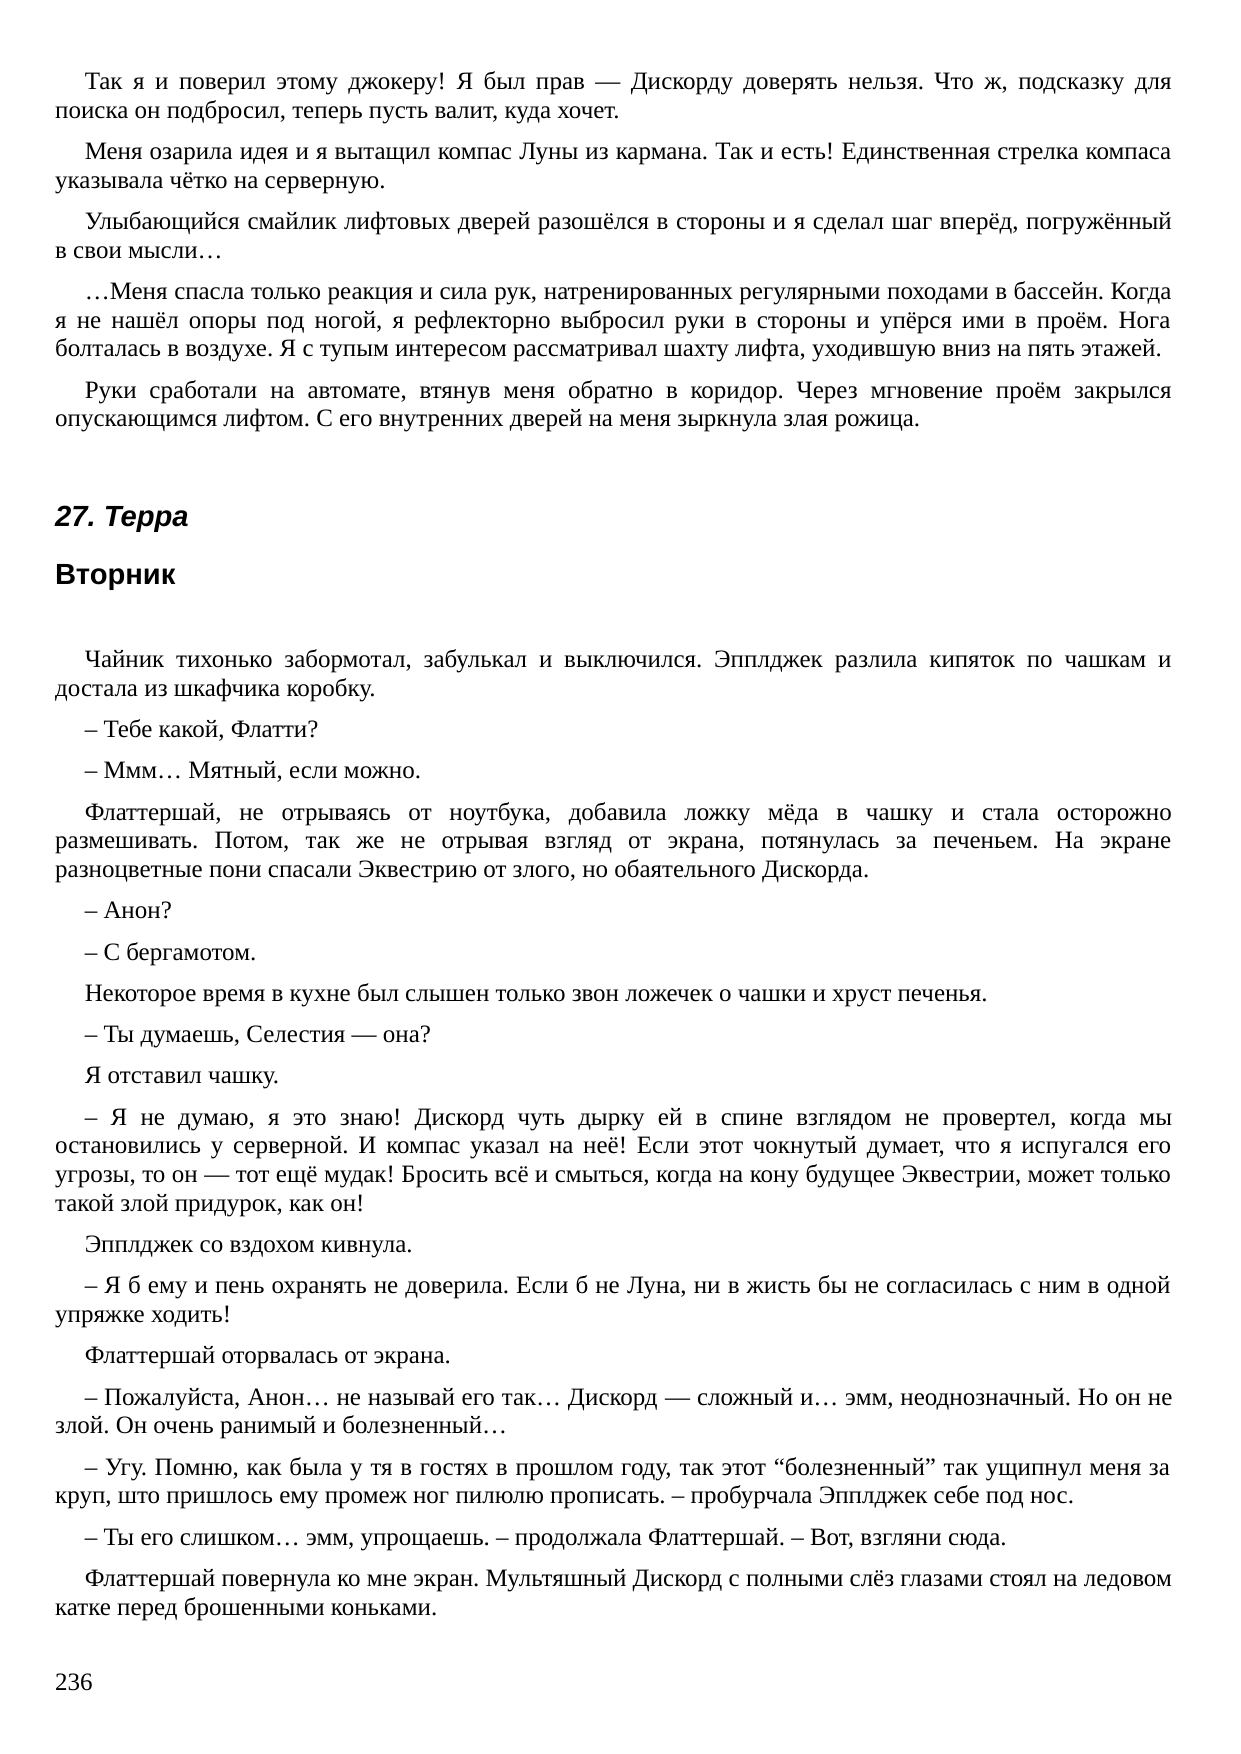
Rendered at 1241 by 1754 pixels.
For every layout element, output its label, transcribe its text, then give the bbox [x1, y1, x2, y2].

text – Угу. Помню, как была у тя в гостях в прошлом году, так этот “болезненный” так ущипнул меня за круп, што пришлось ему промеж ног пилюлю прописать. – пробурчала Эпплджек себе под нос. [55, 1452, 1173, 1509]
text Так я и поверил этому джокеру! Я был прав — Дискорду доверять нельзя. Что ж, подсказку для поиска он подбросил, теперь пусть валит, куда хочет. [55, 66, 1173, 123]
text Эпплджек со вздохом кивнула. [55, 1229, 1173, 1258]
text – Анон? [55, 896, 1173, 924]
text Некоторое время в кухне был слышен только звон ложечек о чашки и хруст печенья. [55, 978, 1173, 1007]
text – Ты думаешь, Селестия — она? [55, 1019, 1173, 1048]
subtitle Вторник [55, 557, 1173, 591]
text – Пожалуйста, Анон… не называй его так… Дискорд — сложный и… эмм, неоднозначный. Но он не злой. Он очень ранимый и болезненный… [55, 1382, 1173, 1439]
text Меня озарила идея и я вытащил компас Луны из кармана. Так и есть! Единственная стрелка компаса указывала чётко на серверную. [55, 136, 1173, 193]
text Руки сработали на автомате, втянув меня обратно в коридор. Через мгновение проём закрылся опускающимся лифтом. С его внутренних дверей на меня зыркнула злая рожица. [55, 375, 1173, 432]
text – Тебе какой, Флатти? [55, 714, 1173, 743]
text Чайник тихонько забормотал, забулькал и выключился. Эпплджек разлила кипяток по чашкам и достала из шкафчика коробку. [55, 644, 1173, 702]
text Флаттершай повернула ко мне экран. Мультяшный Дискорд с полными слёз глазами стоял на ледовом катке перед брошенными коньками. [55, 1563, 1173, 1621]
text – Я б ему и пень охранять не доверила. Если б не Луна, ни в жисть бы не согласилась с ним в одной упряжке ходить! [55, 1271, 1173, 1328]
text Флаттершай, не отрываясь от ноутбука, добавила ложку мёда в чашку и стала осторожно размешивать. Потом, так же не отрывая взгляд от экрана, потянулась за печеньем. На экране разноцветные пони спасали Эквестрию от злого, но обаятельного Дискорда. [55, 797, 1173, 883]
text – Я не думаю, я это знаю! Дискорд чуть дырку ей в спине взглядом не провертел, когда мы остановились у серверной. И компас указал на неё! Если этот чокнутый думает, что я испугался его угрозы, то он — тот ещё мудак! Бросить всё и смыться, когда на кону будущее Эквестрии, может только такой злой придурок, как он! [55, 1102, 1173, 1217]
text Я отставил чашку. [55, 1061, 1173, 1089]
text …Меня спасла только реакция и сила рук, натренированных регулярными походами в бассейн. Когда я не нашёл опоры под ногой, я рефлекторно выбросил руки в стороны и упёрся ими в проём. Нога болталась в воздухе. Я с тупым интересом рассматривал шахту лифта, уходившую вниз на пять этажей. [55, 276, 1173, 362]
text – С бергамотом. [55, 937, 1173, 966]
text – Ммм… Мятный, если можно. [55, 756, 1173, 784]
text Улыбающийся смайлик лифтовых дверей разошёлся в стороны и я сделал шаг вперёд, погружённый в свои мысли… [55, 206, 1173, 263]
subtitle 27. Терра [55, 498, 1173, 532]
text Флаттершай оторвалась от экрана. [55, 1341, 1173, 1369]
text – Ты его слишком… эмм, упрощаешь. – продолжала Флаттершай. – Вот, взгляни сюда. [55, 1522, 1173, 1551]
